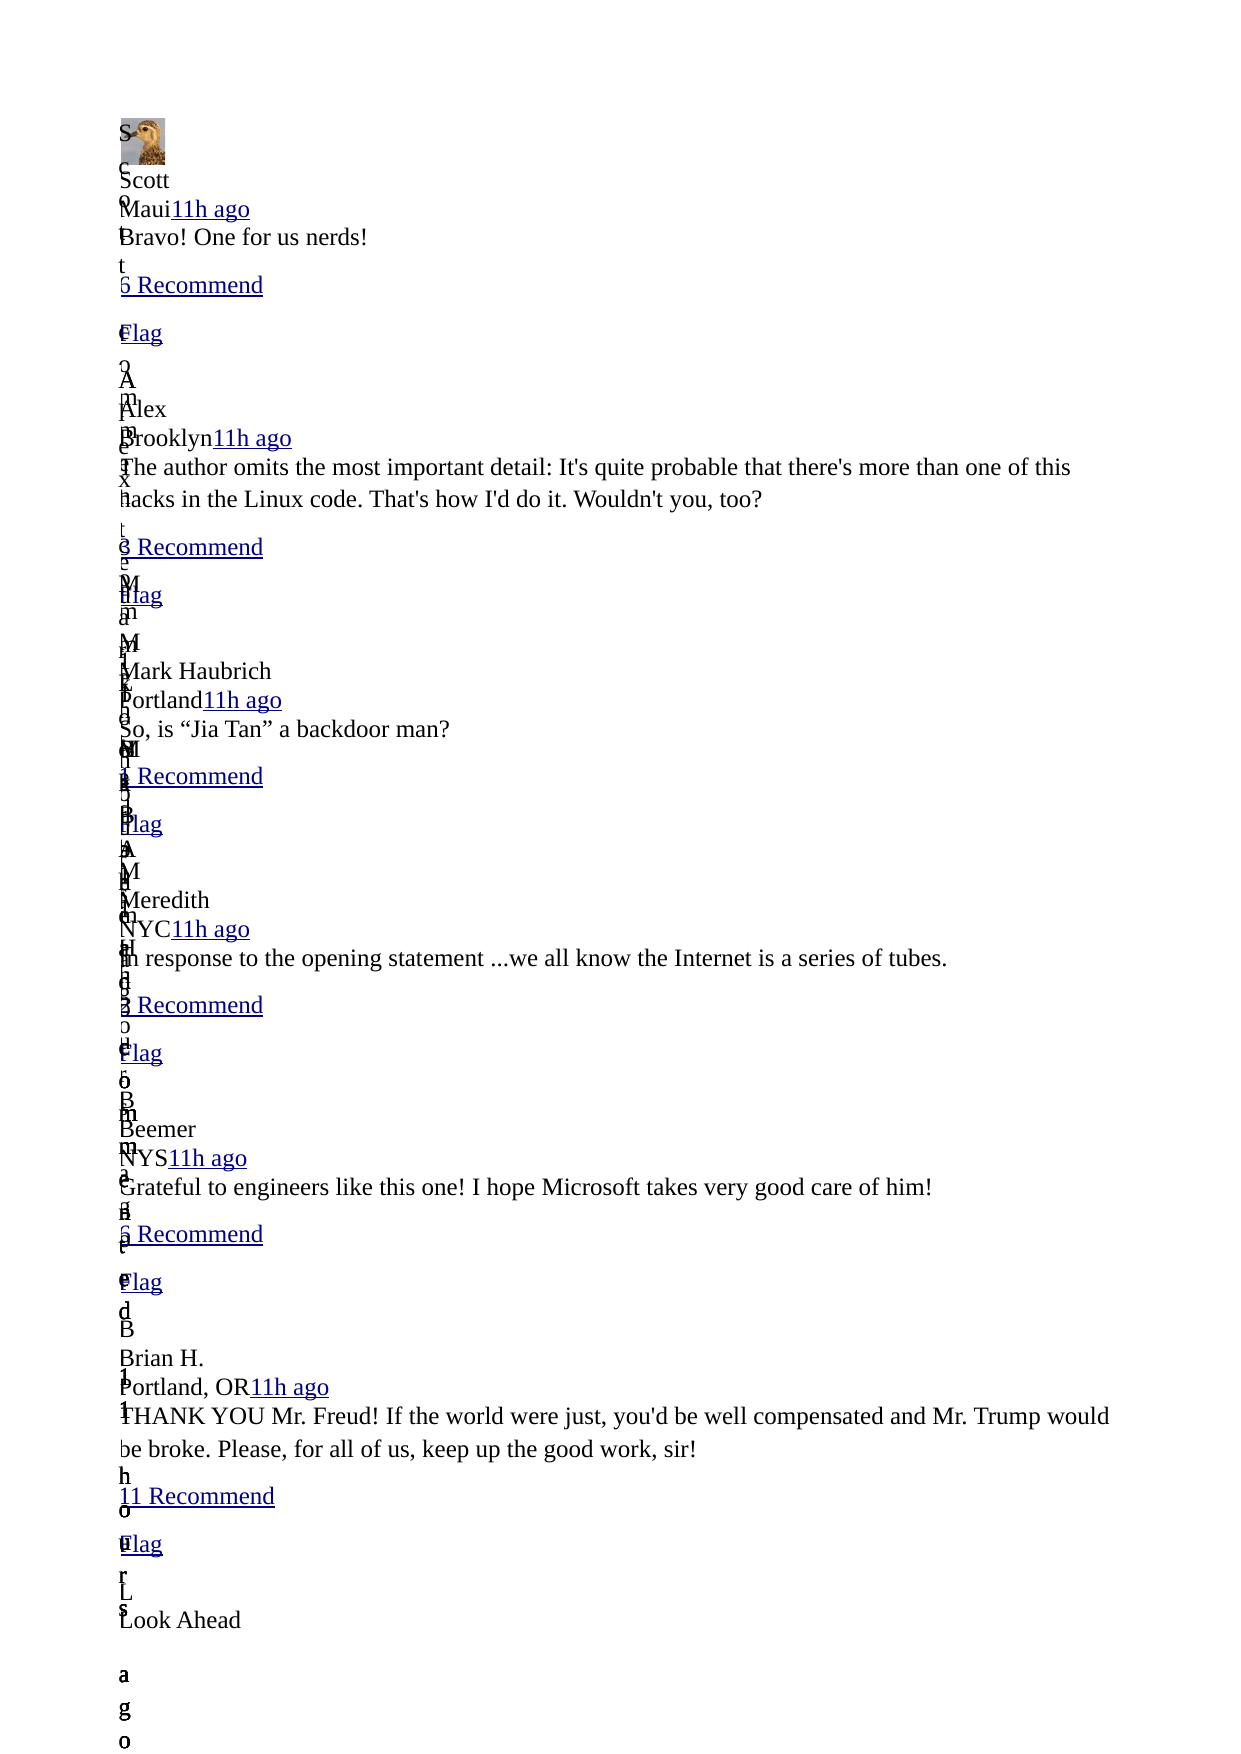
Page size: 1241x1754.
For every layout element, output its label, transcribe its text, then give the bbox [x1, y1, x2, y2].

text 2 Recommend [121, 990, 1122, 1019]
text Mark Haubrich [123, 656, 1122, 685]
text 1 Recommend [126, 761, 1122, 790]
picture [121, 132, 128, 140]
text Look Ahead [121, 1605, 1122, 1634]
text Flag [121, 1529, 1122, 1558]
text M [122, 856, 1122, 885]
text B [121, 1314, 1122, 1343]
text Portland11h ago [123, 685, 1122, 714]
text L [121, 1577, 1122, 1605]
text Maui11h ago [121, 194, 1122, 222]
text Alex [121, 394, 1122, 423]
text NYC11h ago [121, 914, 1122, 943]
text The author omits the most important detail: It's quite probable that there's more than one of this hacks in the Linux code. That's how I'd do it. Wouldn't you, too? [121, 452, 1122, 513]
text 6 Recommend [121, 1219, 1122, 1248]
text Flag [121, 580, 1122, 608]
text Flag [121, 318, 1122, 346]
text A [121, 365, 1122, 394]
text 11 Recommend [121, 1481, 1122, 1510]
text THANK YOU Mr. Freud! If the world were just, you'd be well compensated and Mr. Trump would be broke. Please, for all of us, keep up the good work, sir! [121, 1401, 1122, 1463]
text Brooklyn11h ago [121, 423, 1122, 452]
text 3 Recommend [121, 532, 1122, 561]
text 6 Recommend [121, 270, 1122, 299]
text Beemer [121, 1114, 1122, 1143]
text Brian H. [121, 1343, 1122, 1372]
text Flag [121, 1038, 1122, 1067]
text Flag [121, 809, 1122, 838]
text In response to the opening statement ...we all know the Internet is a series of tubes. [122, 943, 1122, 971]
text Grateful to engineers like this one! I hope Microsoft takes very good care of him! [121, 1172, 1122, 1201]
text Flag [121, 1267, 1122, 1296]
text Scott [121, 165, 1122, 194]
text NYS11h ago [121, 1143, 1122, 1172]
picture [121, 118, 166, 165]
text M [121, 627, 1122, 656]
text Bravo! One for us nerds! [121, 222, 1122, 251]
text Meredith [121, 885, 1122, 914]
text Portland, OR11h ago [121, 1372, 1122, 1401]
text So, is “Jia Tan” a backdoor man? [122, 714, 1122, 742]
text B [121, 1086, 1122, 1114]
